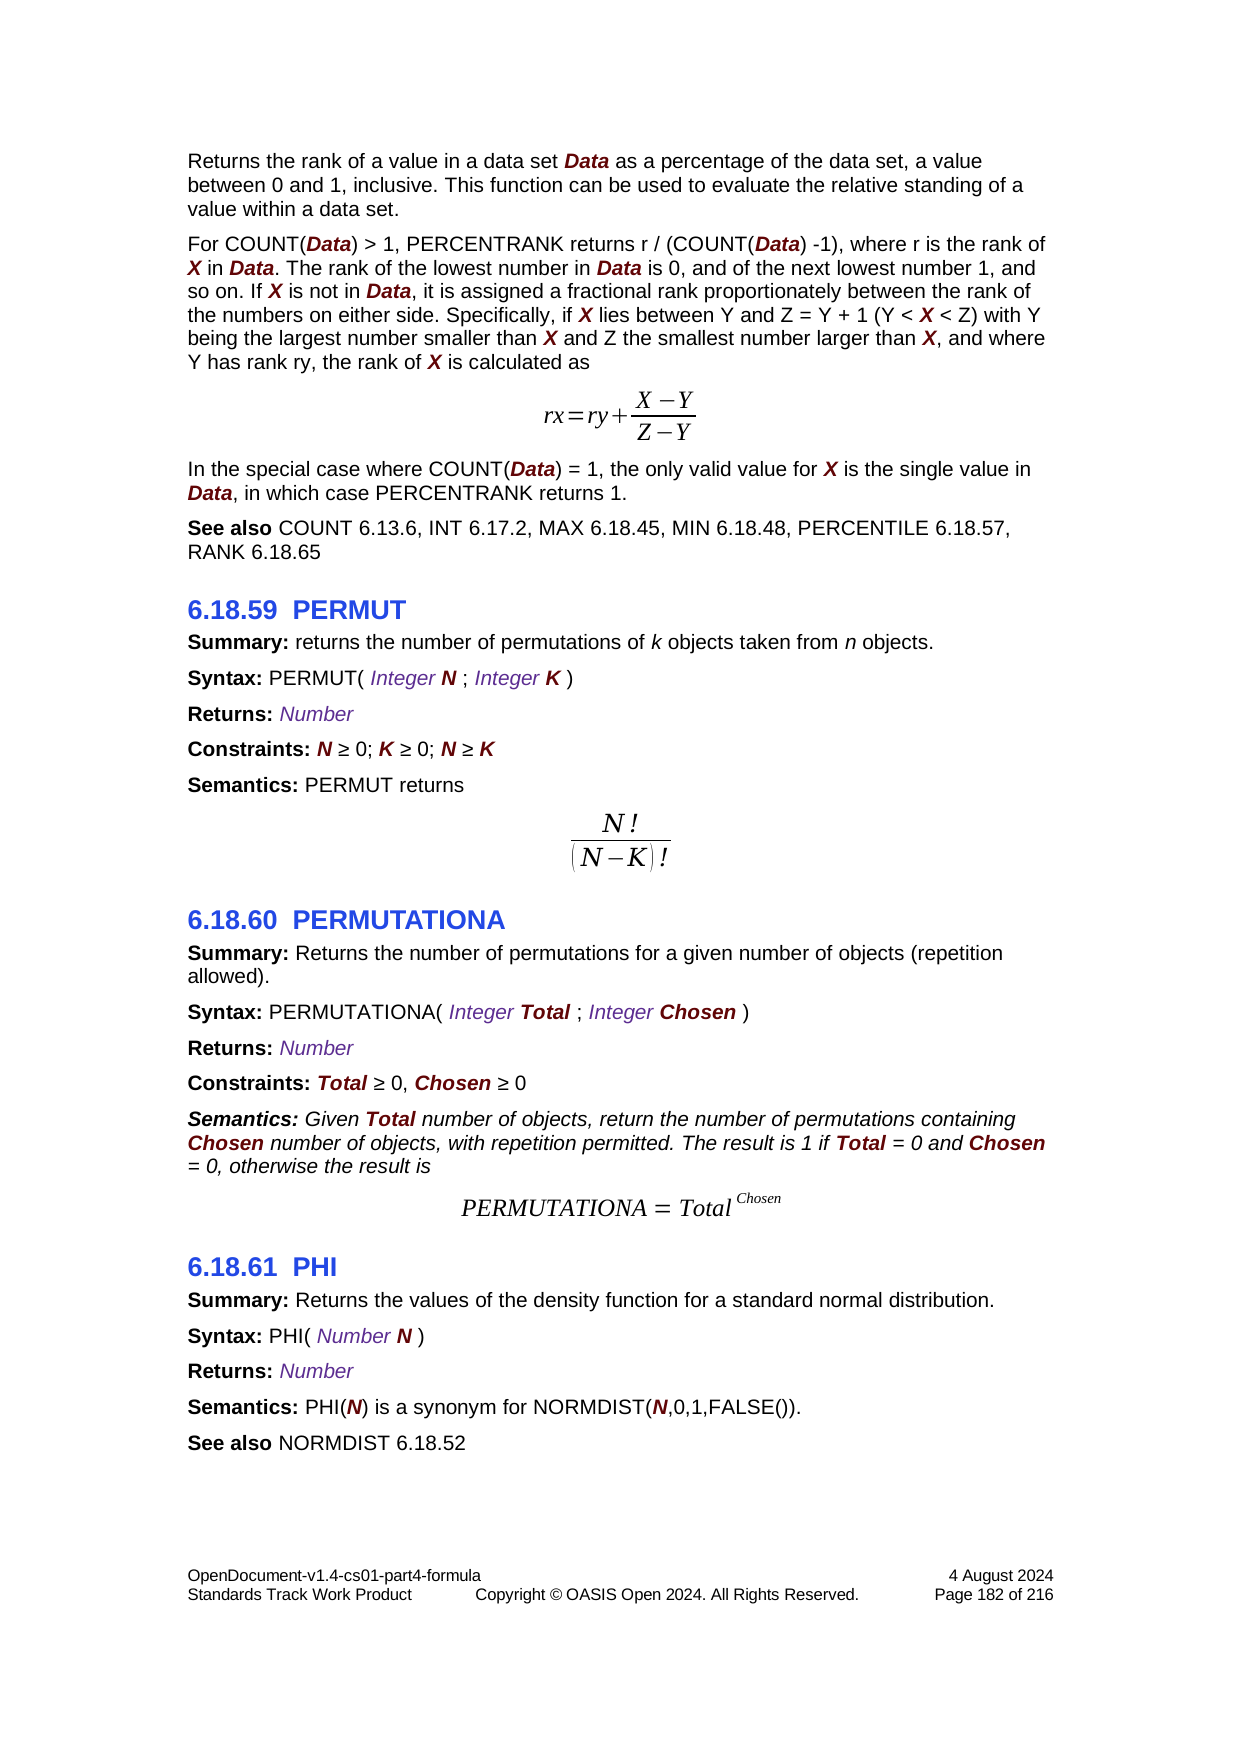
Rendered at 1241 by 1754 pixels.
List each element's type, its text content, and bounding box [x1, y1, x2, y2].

subtitle PERMUT [187, 595, 1053, 625]
text Semantics: Given Total number of objects, return the number of permutations containing Chosen number of objects, with repetition permitted. The result is 1 if Total = 0 and Chosen = 0, otherwise the result is [187, 1107, 1053, 1178]
text See also COUNT 6.13.6, INT 6.17.2, MAX 6.18.45, MIN 6.18.48, PERCENTILE 6.18.57, RANK 6.18.65 [187, 517, 1053, 564]
text In the special case where COUNT(Data) = 1, the only valid value for X is the single value in Data, in which case PERCENTRANK returns 1. [187, 457, 1053, 504]
text Summary: Returns the number of permutations for a given number of objects (repetition allowed). [187, 941, 1053, 988]
text Constraints: Total ≥ 0, Chosen ≥ 0 [187, 1072, 1053, 1095]
text See also NORMDIST 6.18.52 [187, 1431, 1053, 1454]
text Syntax: PHI( Number N ) [187, 1324, 1053, 1348]
text Semantics: PERMUT returns [187, 773, 1053, 797]
text Summary: Returns the values of the density function for a standard normal distribution. [187, 1288, 1053, 1312]
text Syntax: PERMUTATIONA( Integer Total ; Integer Chosen ) [187, 1001, 1053, 1024]
subtitle PERMUTATIONA [187, 905, 1053, 935]
text Syntax: PERMUT( Integer N ; Integer K ) [187, 666, 1053, 690]
text Returns: Number [187, 1360, 1053, 1383]
text Summary: returns the number of permutations of k objects taken from n objects. [187, 631, 1053, 654]
text Returns the rank of a value in a data set Data as a percentage of the data set, a value between 0 and 1, inclusive. This function can be used to evaluate the relative standing of a value within a data set. [187, 150, 1053, 221]
text Semantics: PHI(N) is a synonym for NORMDIST(N,0,1,FALSE()). [187, 1395, 1053, 1419]
text Constraints: N ≥ 0; K ≥ 0; N ≥ K [187, 738, 1053, 761]
text Returns: Number [187, 702, 1053, 726]
subtitle PHI [187, 1252, 1053, 1282]
text For COUNT(Data) > 1, PERCENTRANK returns r / (COUNT(Data) -1), where r is the rank of X in Data. The rank of the lowest number in Data is 0, and of the next lowest number 1, and so on. If X is not in Data, it is assigned a fractional rank proportionately between the rank of the numbers on either side. Specifically, if X lies between Y and Z = Y + 1 (Y < X < Z) with Y being the largest number smaller than X and Z the smallest number larger than X, and where Y has rank ry, the rank of X is calculated as [187, 233, 1053, 374]
text Returns: Number [187, 1036, 1053, 1060]
